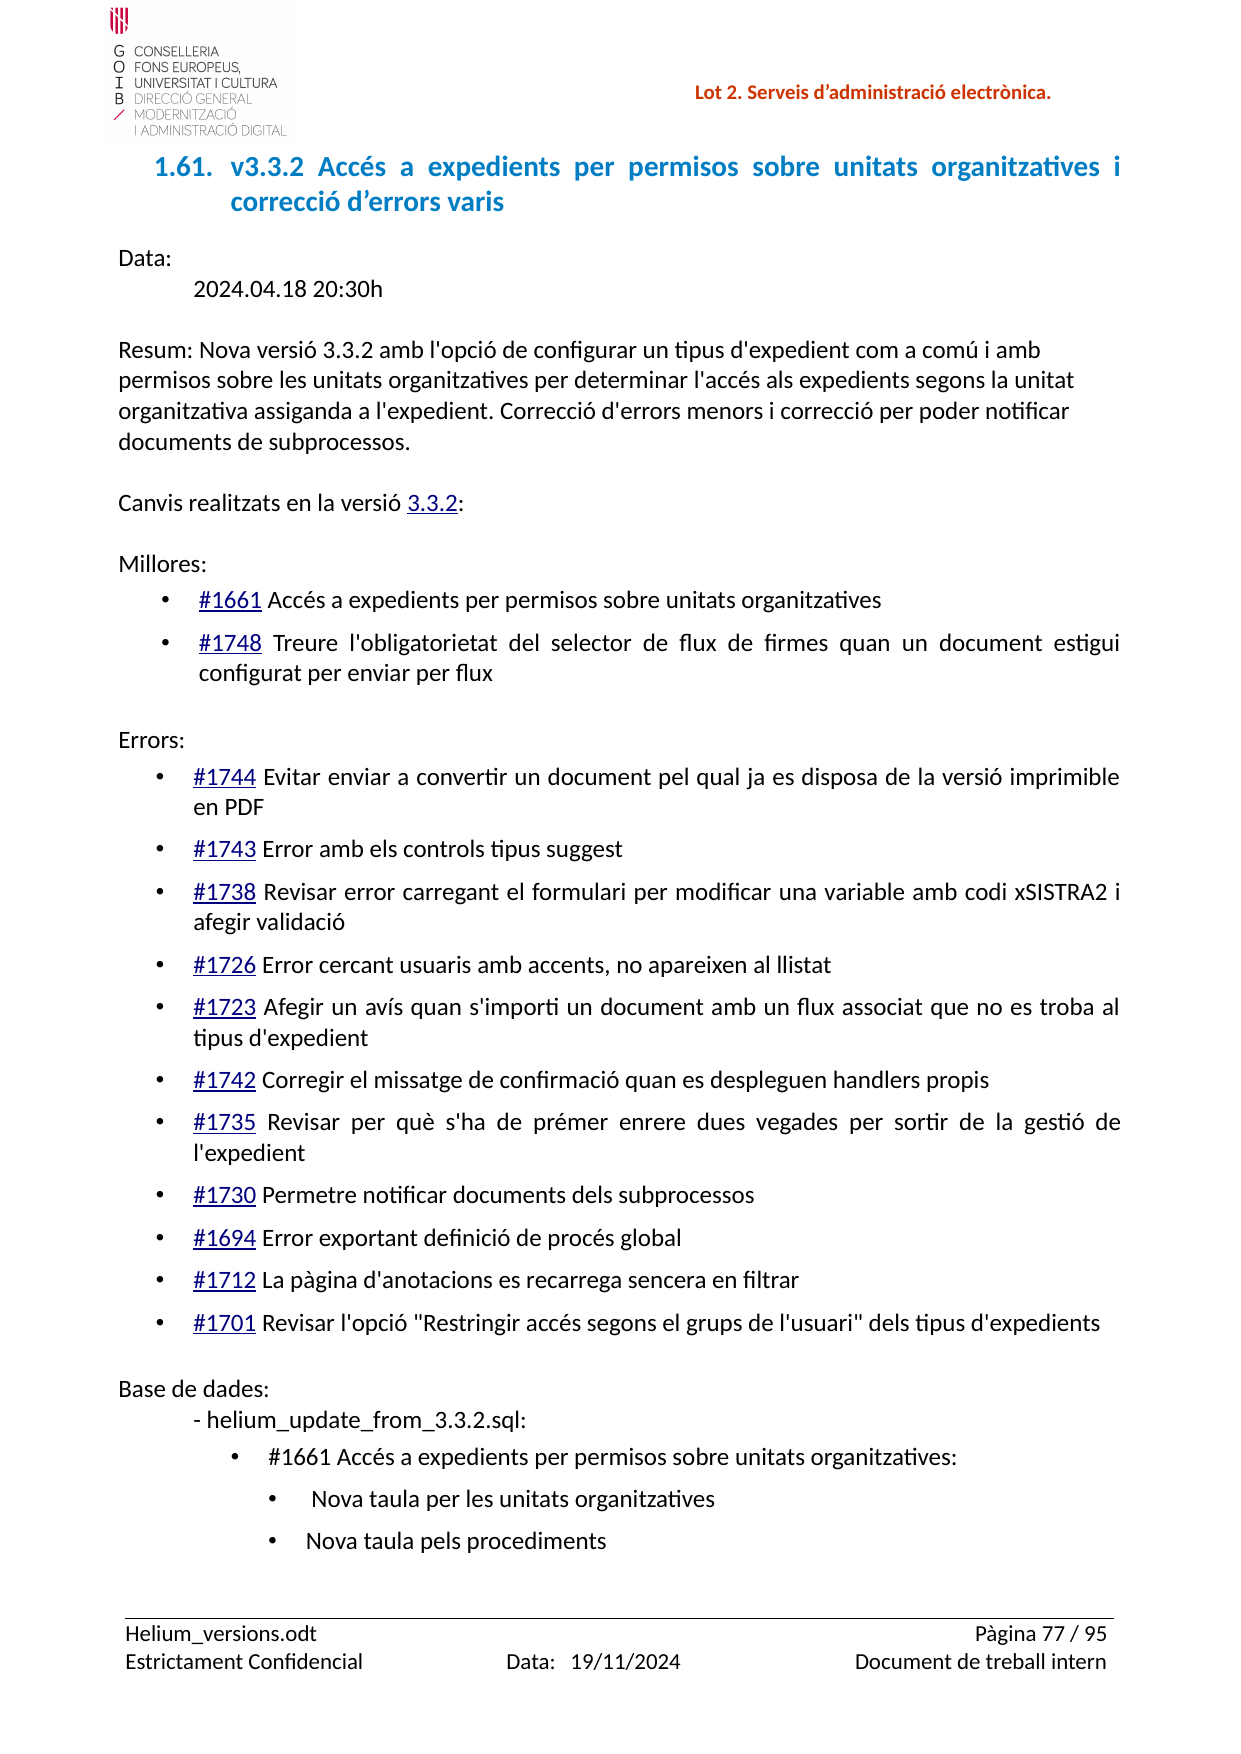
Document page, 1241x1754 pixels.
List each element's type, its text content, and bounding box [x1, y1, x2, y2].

list #1694 Error exportant definició de procés global [156, 1222, 1122, 1252]
list #1661 Accés a expedients per permisos sobre unitats organitzatives: [231, 1441, 1122, 1471]
text Data: [118, 243, 1122, 273]
list #1661 Accés a expedients per permisos sobre unitats organitzatives [161, 584, 1122, 615]
list #1742 Corregir el missatge de confirmació quan es despleguen handlers propis [156, 1064, 1122, 1095]
list #1712 La pàgina d'anotacions es recarrega sencera en filtrar [156, 1264, 1122, 1295]
list #1738 Revisar error carregant el formulari per modificar una variable amb codi xSISTRA2 i afegir validació [156, 876, 1122, 937]
list #1748 Treure l'obligatorietat del selector de flux de firmes quan un document estigui configurat per enviar per flux [161, 627, 1122, 688]
text Errors: [118, 724, 1122, 755]
list #1744 Evitar enviar a convertir un document pel qual ja es disposa de la versió imprimible en PDF [156, 761, 1122, 822]
text Millores: [118, 548, 1122, 578]
text Resum: Nova versió 3.3.2 amb l'opció de configurar un tipus d'expedient com a comú i amb permisos sobre les unitats organitzatives per determinar l'accés als expedients segons la unitat organitzativa assiganda a l'expedient. Correcció d'errors menors i correcció per poder notificar documents de subprocessos. [118, 334, 1122, 456]
picture [100, 0, 297, 144]
list Nova taula per les unitats organitzatives [268, 1483, 1122, 1513]
list Nova taula pels procediments [268, 1525, 1122, 1556]
subtitle v3.3.2 Accés a expedients per permisos sobre unitats organitzatives i correcció d’errors varis [153, 148, 1122, 219]
text - helium_update_from_3.3.2.sql: [118, 1404, 1122, 1435]
list #1701 Revisar l'opció "Restringir accés segons el grups de l'usuari" dels tipus d'expedients [156, 1307, 1122, 1337]
text 2024.04.18 20:30h [118, 273, 1122, 304]
list #1723 Afegir un avís quan s'importi un document amb un flux associat que no es troba al tipus d'expedient [156, 991, 1122, 1052]
text Canvis realitzats en la versió 3.3.2: [118, 487, 1122, 517]
text Base de dades: [118, 1374, 1122, 1404]
list #1743 Error amb els controls tipus suggest [156, 833, 1122, 864]
list #1726 Error cercant usuaris amb accents, no apareixen al llistat [156, 949, 1122, 979]
list #1730 Permetre notificar documents dels subprocessos [156, 1179, 1122, 1210]
list #1735 Revisar per què s'ha de prémer enrere dues vegades per sortir de la gestió de l'expedient [156, 1107, 1122, 1168]
